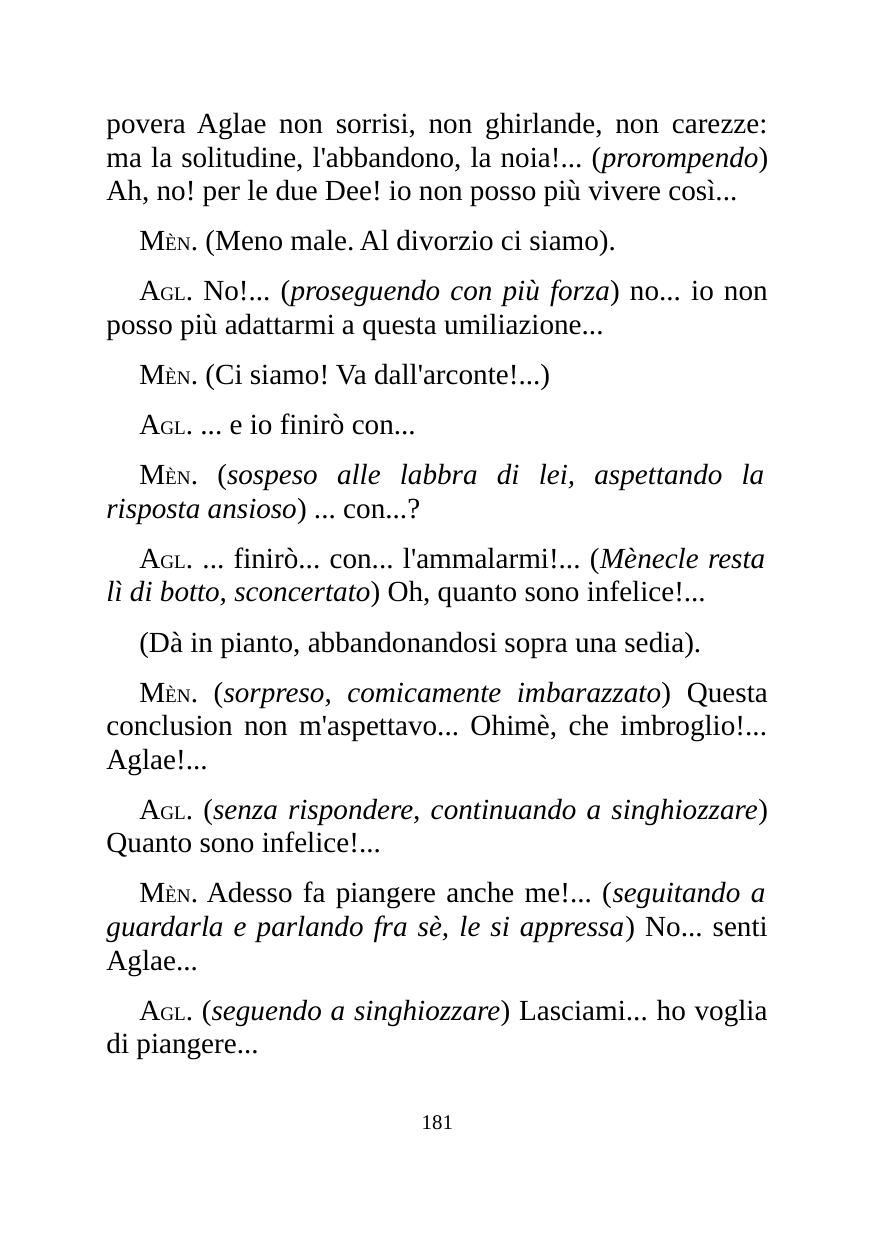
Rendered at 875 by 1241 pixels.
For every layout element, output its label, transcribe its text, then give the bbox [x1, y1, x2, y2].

text Agl. ... e io finirò con... [106, 407, 768, 441]
text Agl. ... finirò... con... l'ammalarmi!... (Mènecle resta lì di botto, sconcertato) Oh, quanto sono infelice!... [106, 541, 768, 608]
text Mèn. (Ci siamo! Va dall'arconte!...) [106, 357, 768, 391]
text Mèn. (sospeso alle labbra di lei, aspettando la risposta ansioso) ... con...? [106, 457, 768, 524]
text Agl. (seguendo a singhiozzare) Lasciami... ho voglia di piangere... [106, 993, 768, 1060]
text povera Aglae non sorrisi, non ghirlande, non carezze: ma la solitudine, l'abbandono, la noia!... (prorompendo) Ah, no! per le due Dee! io non posso più vivere così... [106, 106, 768, 207]
text Mèn. (Meno male. Al divorzio ci siamo). [106, 223, 768, 257]
text Agl. (senza rispondere, continuando a singhiozzare) Quanto sono infelice!... [106, 792, 768, 859]
text Mèn. Adesso fa piangere anche me!... (seguitando a guardarla e parlando fra sè, le si appressa) No... senti Aglae... [106, 876, 768, 976]
text (Dà in pianto, abbandonandosi sopra una sedia). [106, 625, 768, 658]
text Mèn. (sorpreso, comicamente imbarazzato) Questa conclusion non m'aspettavo... Ohimè, che imbroglio!... Aglae!... [106, 675, 768, 775]
text Agl. No!... (proseguendo con più forza) no... io non posso più adattarmi a questa umiliazione... [106, 273, 768, 341]
